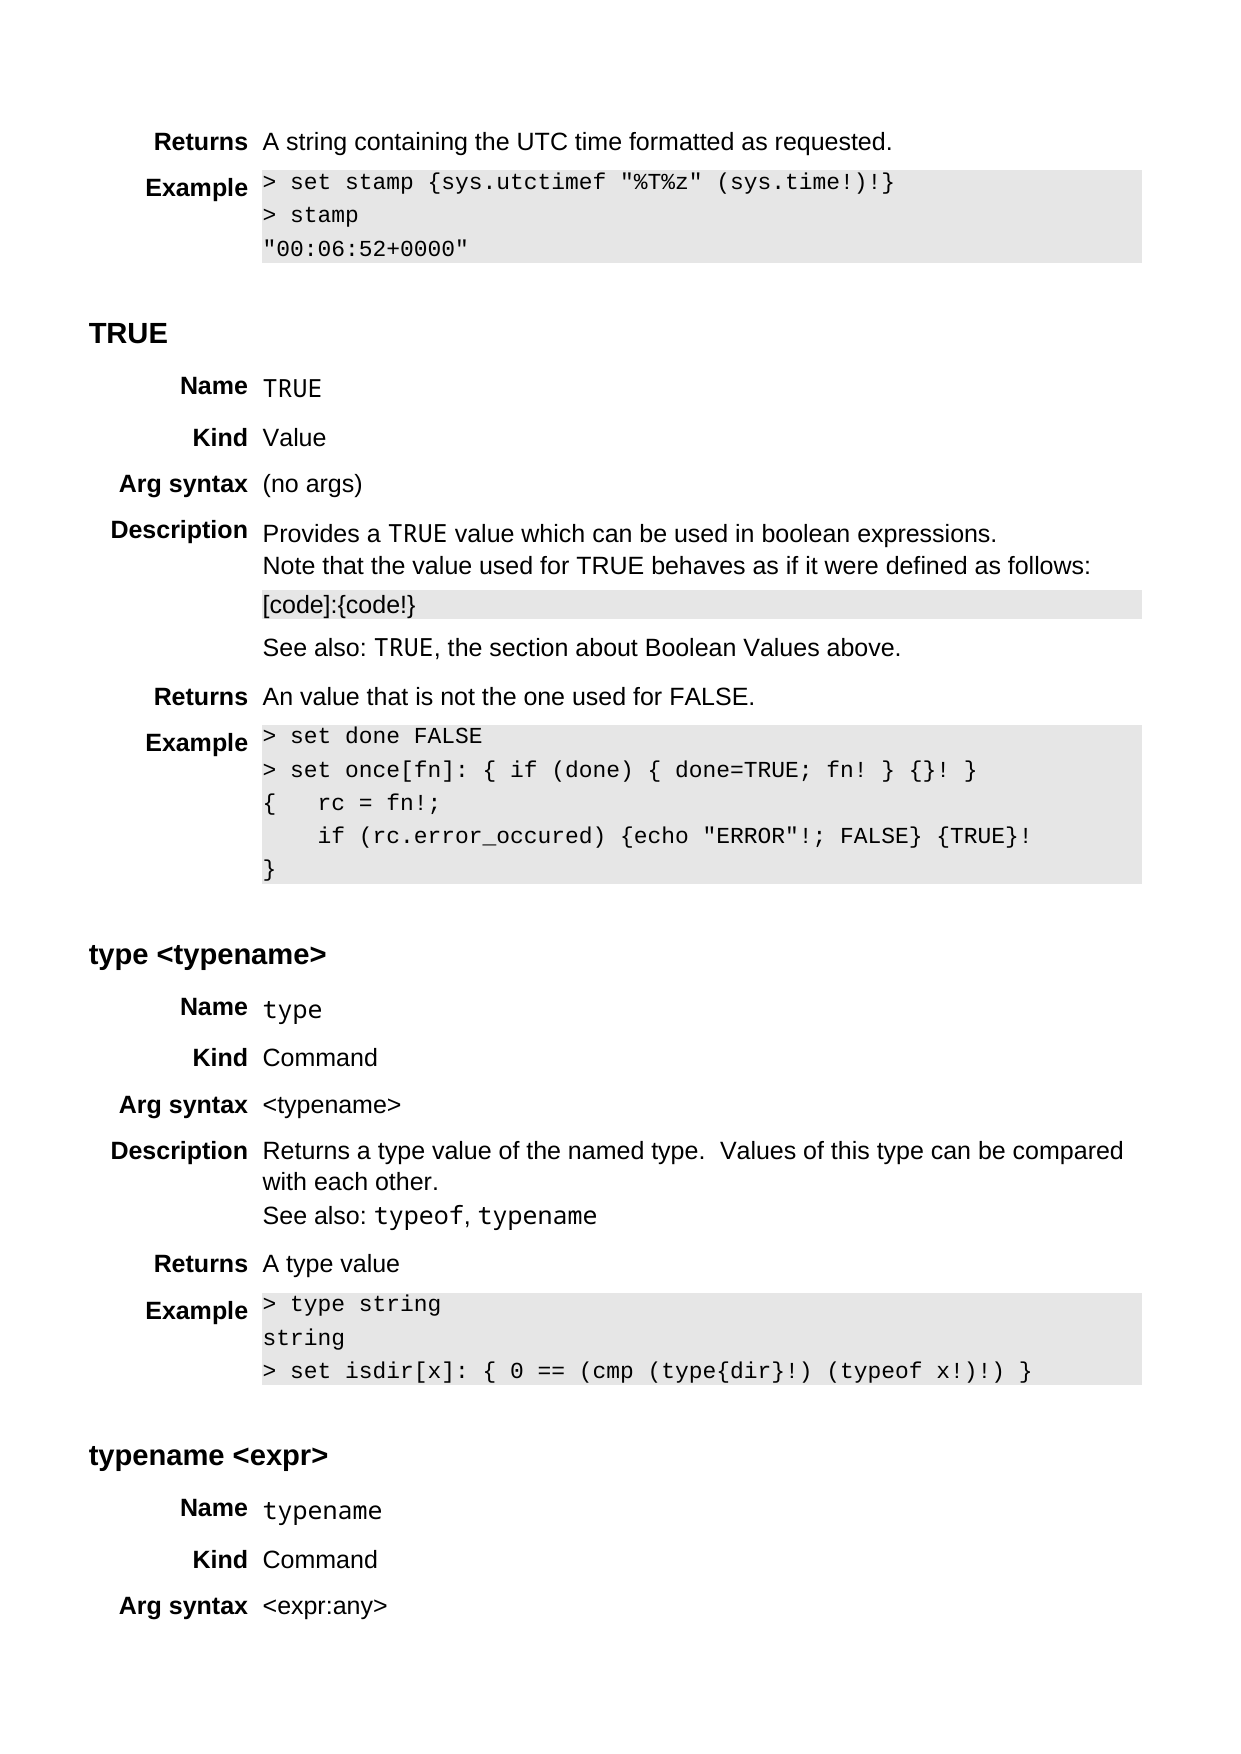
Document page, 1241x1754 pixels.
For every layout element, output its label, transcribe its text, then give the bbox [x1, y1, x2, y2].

table_cell (no args) [260, 460, 1145, 507]
table_cell A string containing the UTC time formatted as requested. [260, 118, 1145, 164]
table_cell Description [89, 1128, 259, 1240]
table_cell Arg syntax [89, 1583, 259, 1629]
table_cell > type string string > set isdir[x]: { 0 == (cmp (type{dir}!) (typeof x!)!) } [260, 1287, 1145, 1391]
table_cell Provides a TRUE value which can be used in boolean expressions. Note that the value used for TRUE behaves as if it were defined as follows: [code]:{code!} See also: TRUE, the section about Boolean Values above. [260, 507, 1145, 673]
table_cell Returns a type value of the named type. Values of this type can be compared with each other. See also: typeof, typename [260, 1128, 1145, 1240]
table_cell Command [260, 1536, 1145, 1582]
table_header type [260, 983, 1145, 1034]
table_cell Example [89, 1287, 259, 1391]
table_cell Returns [89, 673, 259, 719]
table_cell Kind [89, 1035, 259, 1081]
table_cell Returns [89, 118, 259, 164]
table_cell A type value [260, 1240, 1145, 1287]
table_header Name [89, 362, 259, 414]
subtitle TRUE [88, 316, 1145, 349]
table_cell Value [260, 414, 1145, 460]
table_header TRUE [260, 362, 1145, 414]
table_cell Returns [89, 1240, 259, 1287]
table_cell Description [89, 507, 259, 673]
table_header typename [260, 1484, 1145, 1536]
table_cell Example [89, 719, 259, 889]
table_header Name [89, 983, 259, 1034]
table_cell <typename> [260, 1081, 1145, 1127]
table_cell Kind [89, 1536, 259, 1582]
table_header Name [89, 1484, 259, 1536]
subtitle type <typename> [88, 937, 1145, 970]
table_cell Kind [89, 414, 259, 460]
table_cell Example [89, 165, 259, 269]
table_cell Arg syntax [89, 460, 259, 507]
table_cell <expr:any> [260, 1583, 1145, 1629]
table_cell Arg syntax [89, 1081, 259, 1127]
table_cell An value that is not the one used for FALSE. [260, 673, 1145, 719]
table_cell Command [260, 1035, 1145, 1081]
table_cell > set done FALSE > set once[fn]: { if (done) { done=TRUE; fn! } {}! } { rc = fn!; if (rc.error_occured) {echo "ERROR"!; FALSE} {TRUE}! } [260, 719, 1145, 889]
table_cell > set stamp {sys.utctimef "%T%z" (sys.time!)!} > stamp "00:06:52+0000" [260, 165, 1145, 269]
subtitle typename <expr> [88, 1438, 1145, 1472]
